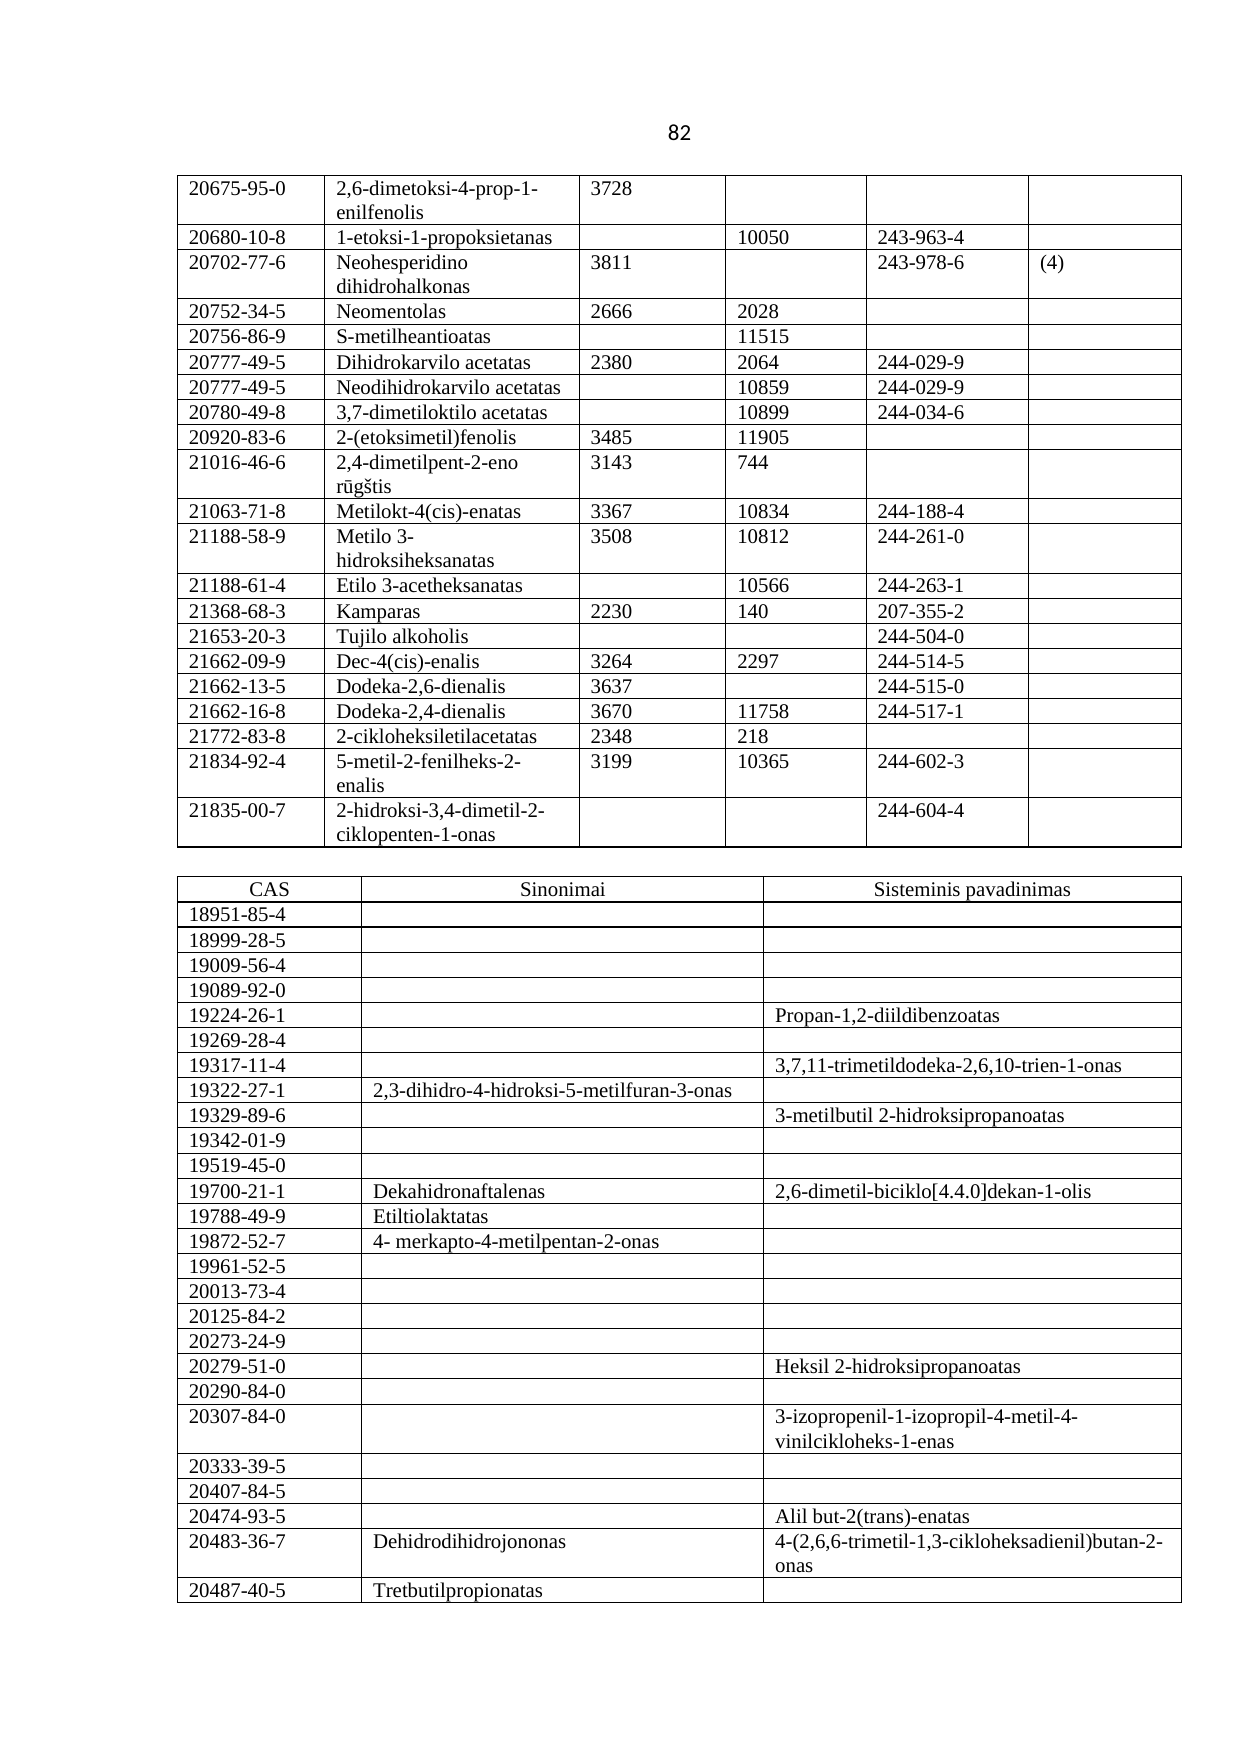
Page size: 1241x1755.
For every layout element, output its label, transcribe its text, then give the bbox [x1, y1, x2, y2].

table_cell 21662-16-8 [178, 699, 324, 723]
table_cell [580, 798, 725, 846]
table_cell [1029, 599, 1181, 623]
table_cell 244-034-6 [867, 400, 1028, 424]
table_cell [1029, 574, 1181, 597]
table_cell 19788-49-9 [178, 1204, 361, 1228]
table_cell [1029, 524, 1181, 572]
table_cell 244-517-1 [867, 699, 1028, 723]
table_cell [764, 903, 1181, 926]
table_cell Neomentolas [325, 299, 579, 323]
table_cell [764, 1254, 1181, 1278]
table_cell 244-263-1 [867, 574, 1028, 597]
table_cell 243-978-6 [867, 250, 1028, 298]
table_cell [580, 400, 725, 424]
table_cell Kamparas [325, 599, 579, 623]
table_cell 2380 [580, 350, 725, 374]
table_cell 20487-40-5 [178, 1578, 361, 1602]
table_cell Neohesperidino dihidrohalkonas [325, 250, 579, 298]
table_cell 19329-89-6 [178, 1103, 361, 1127]
table_cell 18951-85-4 [178, 903, 361, 926]
table_cell [867, 176, 1028, 224]
table_cell Alil but-2(trans)-enatas [764, 1504, 1181, 1528]
table_cell 20780-49-8 [178, 400, 324, 424]
table_cell Propan-1,2-diildibenzoatas [764, 1003, 1181, 1027]
table_cell 244-602-3 [867, 749, 1028, 797]
table_cell [764, 1578, 1181, 1602]
table_cell 2,3-dihidro-4-hidroksi-5-metilfuran-3-onas [362, 1078, 763, 1102]
table_cell [1029, 425, 1181, 449]
table_cell 20273-24-9 [178, 1329, 361, 1353]
table_cell [362, 1028, 763, 1052]
table_cell [764, 1304, 1181, 1328]
table_cell [1029, 299, 1181, 323]
table_cell [362, 1254, 763, 1278]
table_cell 20680-10-8 [178, 225, 324, 249]
table_cell [1029, 375, 1181, 399]
table_cell 21063-71-8 [178, 499, 324, 523]
table_cell [580, 325, 725, 348]
table_cell 19519-45-0 [178, 1154, 361, 1177]
table_cell 10050 [726, 225, 866, 249]
table_cell [1029, 624, 1181, 648]
table_cell 21016-46-6 [178, 450, 324, 498]
table_cell 3199 [580, 749, 725, 797]
table_cell 3,7,11-trimetildodeka-2,6,10-trien-1-onas [764, 1053, 1181, 1077]
table_cell [362, 1379, 763, 1403]
table_cell 2666 [580, 299, 725, 323]
table_cell 20474-93-5 [178, 1504, 361, 1528]
table_cell 140 [726, 599, 866, 623]
table_cell 3367 [580, 499, 725, 523]
table_cell 20307-84-0 [178, 1405, 361, 1453]
table_cell [362, 1304, 763, 1328]
table_cell 21834-92-4 [178, 749, 324, 797]
table_cell 744 [726, 450, 866, 498]
table_cell 2297 [726, 649, 866, 673]
table_cell [764, 1204, 1181, 1228]
table_cell 20125-84-2 [178, 1304, 361, 1328]
table_cell 20483-36-7 [178, 1529, 361, 1577]
table_cell 244-261-0 [867, 524, 1028, 572]
table_cell 4-(2,6,6-trimetil-1,3-cikloheksadienil)butan-2-onas [764, 1529, 1181, 1577]
table_cell [362, 1154, 763, 1177]
table_cell 3670 [580, 699, 725, 723]
table_cell 3-izopropenil-1-izopropil-4-metil-4-vinilcikloheks-1-enas [764, 1405, 1181, 1453]
table_cell 10365 [726, 749, 866, 797]
table_cell [726, 250, 866, 298]
table_cell [867, 299, 1028, 323]
table_cell 21368-68-3 [178, 599, 324, 623]
table_cell [764, 1078, 1181, 1102]
table_cell Dec-4(cis)-enalis [325, 649, 579, 673]
table_cell [580, 624, 725, 648]
table_cell 20702-77-6 [178, 250, 324, 298]
table_cell 10859 [726, 375, 866, 399]
table_cell [1029, 699, 1181, 723]
table_cell 18999-28-5 [178, 928, 361, 952]
table_cell 20279-51-0 [178, 1354, 361, 1378]
table_cell 19700-21-1 [178, 1179, 361, 1203]
table_cell [1029, 450, 1181, 498]
table_cell 3508 [580, 524, 725, 572]
table_cell 20756-86-9 [178, 325, 324, 348]
table_cell [1029, 350, 1181, 374]
table_cell 21662-13-5 [178, 674, 324, 698]
table_cell [764, 1379, 1181, 1403]
table_cell 244-514-5 [867, 649, 1028, 673]
table_cell Metilo 3-hidroksiheksanatas [325, 524, 579, 572]
table_header CAS [178, 877, 361, 901]
table_cell 244-188-4 [867, 499, 1028, 523]
table_cell Tretbutilpropionatas [362, 1578, 763, 1602]
table_cell 244-029-9 [867, 350, 1028, 374]
table_cell Dekahidronaftalenas [362, 1179, 763, 1203]
table_cell Dodeka-2,4-dienalis [325, 699, 579, 723]
table_cell [764, 1154, 1181, 1177]
table_cell [1029, 749, 1181, 797]
table_cell 3-metilbutil 2-hidroksipropanoatas [764, 1103, 1181, 1127]
table_cell 19317-11-4 [178, 1053, 361, 1077]
table_cell 3143 [580, 450, 725, 498]
table_cell 3637 [580, 674, 725, 698]
table_header Sisteminis pavadinimas [764, 877, 1181, 901]
table_cell [362, 1354, 763, 1378]
table_cell 21835-00-7 [178, 798, 324, 846]
table_cell 218 [726, 724, 866, 748]
table_cell [764, 928, 1181, 952]
table_cell 10812 [726, 524, 866, 572]
table_cell [362, 1103, 763, 1127]
table_cell 10566 [726, 574, 866, 597]
table_cell 5-metil-2-fenilheks-2-enalis [325, 749, 579, 797]
table_cell [362, 978, 763, 1002]
table_cell [362, 1053, 763, 1077]
table_cell [362, 928, 763, 952]
table_cell [764, 953, 1181, 977]
table_cell 3728 [580, 176, 725, 224]
table_cell 2348 [580, 724, 725, 748]
table_cell [726, 798, 866, 846]
table_cell [867, 724, 1028, 748]
table_cell 3811 [580, 250, 725, 298]
table_cell 2,4-dimetilpent-2-eno rūgštis [325, 450, 579, 498]
table_cell [362, 903, 763, 926]
table_cell [726, 624, 866, 648]
table_cell 19009-56-4 [178, 953, 361, 977]
table_cell 20290-84-0 [178, 1379, 361, 1403]
table_cell [1029, 499, 1181, 523]
table_cell [1029, 674, 1181, 698]
table_cell 2-hidroksi-3,4-dimetil-2-ciklopenten-1-onas [325, 798, 579, 846]
table_cell (4) [1029, 250, 1181, 298]
table_cell 244-029-9 [867, 375, 1028, 399]
table_cell [867, 325, 1028, 348]
table_cell 207-355-2 [867, 599, 1028, 623]
table_cell [1029, 649, 1181, 673]
table_cell 20920-83-6 [178, 425, 324, 449]
table_cell 11515 [726, 325, 866, 348]
table_cell 20333-39-5 [178, 1454, 361, 1478]
table_cell 11758 [726, 699, 866, 723]
table_cell 20777-49-5 [178, 375, 324, 399]
table_cell 20675-95-0 [178, 176, 324, 224]
table_cell 2-cikloheksiletilacetatas [325, 724, 579, 748]
table_cell 19224-26-1 [178, 1003, 361, 1027]
table_cell S-metilheantioatas [325, 325, 579, 348]
table_cell [362, 1454, 763, 1478]
table_cell 21188-61-4 [178, 574, 324, 597]
table_cell 2230 [580, 599, 725, 623]
table_cell Dodeka-2,6-dienalis [325, 674, 579, 698]
table_cell [362, 1128, 763, 1152]
table_cell [362, 1504, 763, 1528]
table_cell [764, 1279, 1181, 1303]
table_cell Heksil 2-hidroksipropanoatas [764, 1354, 1181, 1378]
table_cell 3,7-dimetiloktilo acetatas [325, 400, 579, 424]
table_cell [362, 1003, 763, 1027]
table_cell [726, 176, 866, 224]
table_cell 2,6-dimetoksi-4-prop-1-enilfenolis [325, 176, 579, 224]
table_cell 1-etoksi-1-propoksietanas [325, 225, 579, 249]
table_cell [1029, 798, 1181, 846]
table_cell [1029, 724, 1181, 748]
table_cell 21772-83-8 [178, 724, 324, 748]
table_cell [362, 1405, 763, 1453]
table_cell [764, 978, 1181, 1002]
table_cell [580, 375, 725, 399]
table_cell Tujilo alkoholis [325, 624, 579, 648]
table_cell 20013-73-4 [178, 1279, 361, 1303]
table_cell 20752-34-5 [178, 299, 324, 323]
table_cell [362, 1279, 763, 1303]
table_cell 4- merkapto-4-metilpentan-2-onas [362, 1229, 763, 1253]
table_cell Metilokt-4(cis)-enatas [325, 499, 579, 523]
table_header Sinonimai [362, 877, 763, 901]
table_cell [580, 225, 725, 249]
table_cell Dihidrokarvilo acetatas [325, 350, 579, 374]
table_cell [764, 1479, 1181, 1503]
table_cell 244-515-0 [867, 674, 1028, 698]
table_cell [726, 674, 866, 698]
table_cell [580, 574, 725, 597]
table_cell [764, 1028, 1181, 1052]
table_cell [1029, 400, 1181, 424]
table_cell 3264 [580, 649, 725, 673]
table_cell [1029, 225, 1181, 249]
table_cell 11905 [726, 425, 866, 449]
table_cell [867, 450, 1028, 498]
table_cell [362, 953, 763, 977]
table_cell 2064 [726, 350, 866, 374]
table_cell 20407-84-5 [178, 1479, 361, 1503]
table_cell 19342-01-9 [178, 1128, 361, 1152]
table_cell 2-(etoksimetil)fenolis [325, 425, 579, 449]
table_cell 19961-52-5 [178, 1254, 361, 1278]
table_cell 2028 [726, 299, 866, 323]
table_cell 2,6-dimetil-biciklo[4.4.0]dekan-1-olis [764, 1179, 1181, 1203]
table_cell [764, 1329, 1181, 1353]
table_cell [1029, 176, 1181, 224]
table_cell 243-963-4 [867, 225, 1028, 249]
table_cell Etiltiolaktatas [362, 1204, 763, 1228]
table_cell 19872-52-7 [178, 1229, 361, 1253]
table_cell Dehidrodihidrojononas [362, 1529, 763, 1577]
table_cell 244-504-0 [867, 624, 1028, 648]
table_cell [362, 1479, 763, 1503]
table_cell [764, 1229, 1181, 1253]
table_cell 19269-28-4 [178, 1028, 361, 1052]
table_cell 21653-20-3 [178, 624, 324, 648]
table_cell [867, 425, 1028, 449]
table_cell [1029, 325, 1181, 348]
table_cell 19322-27-1 [178, 1078, 361, 1102]
table_cell Etilo 3-acetheksanatas [325, 574, 579, 597]
table_cell 21188-58-9 [178, 524, 324, 572]
table_cell 10834 [726, 499, 866, 523]
table_cell 3485 [580, 425, 725, 449]
table_cell [764, 1128, 1181, 1152]
table_cell 10899 [726, 400, 866, 424]
table_cell Neodihidrokarvilo acetatas [325, 375, 579, 399]
table_cell [362, 1329, 763, 1353]
table_cell [764, 1454, 1181, 1478]
table_cell 21662-09-9 [178, 649, 324, 673]
table_cell 244-604-4 [867, 798, 1028, 846]
table_cell 19089-92-0 [178, 978, 361, 1002]
table_cell 20777-49-5 [178, 350, 324, 374]
